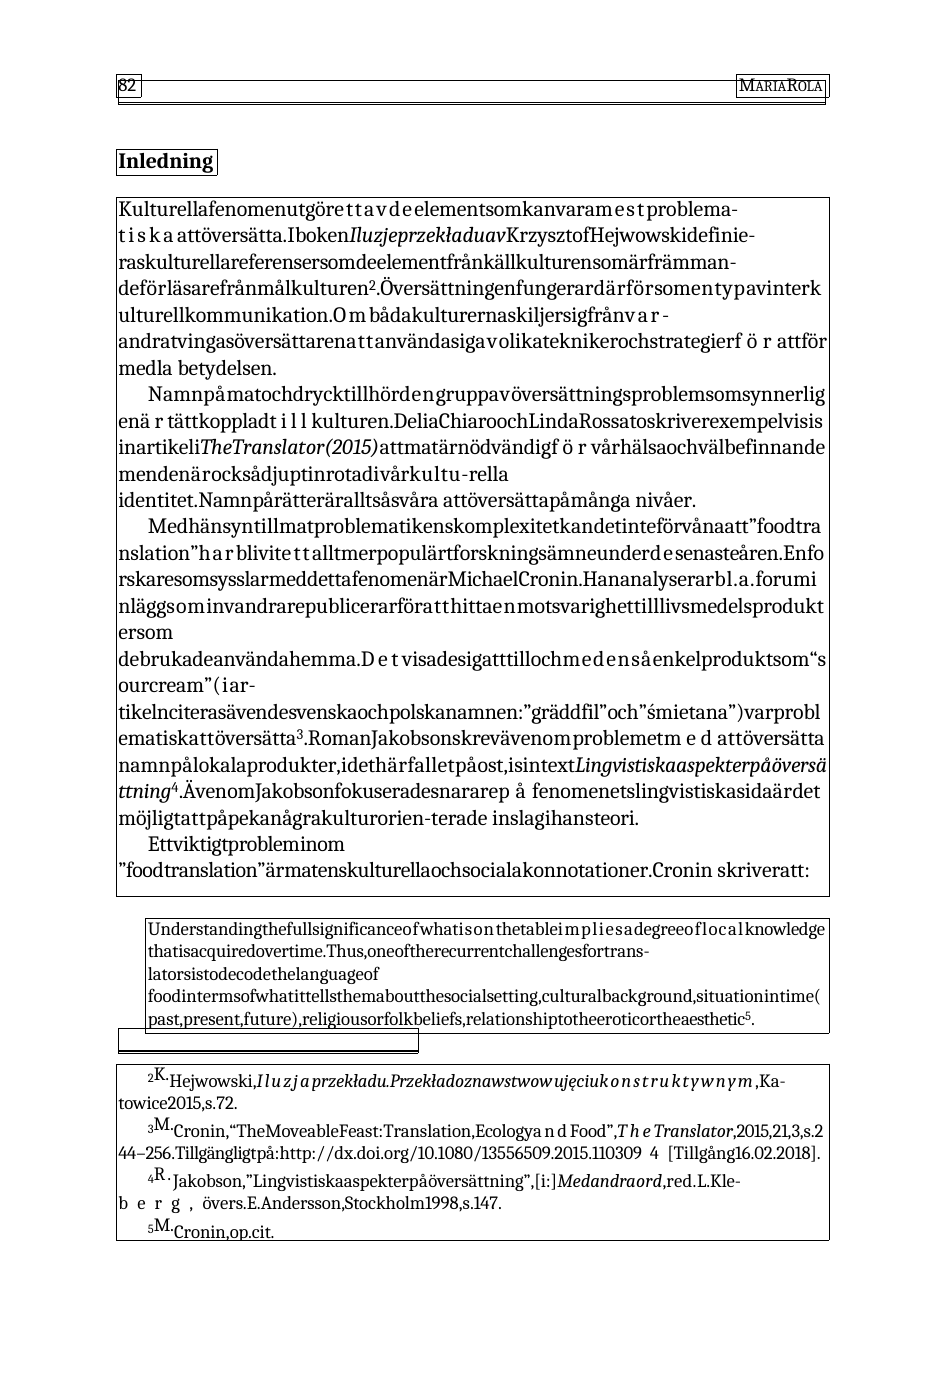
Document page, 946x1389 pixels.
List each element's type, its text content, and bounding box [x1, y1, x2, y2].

text Namnpåmatochdrycktillhördengruppavöversättningsproblemsomsynnerligenärtättkoppladtillkulturen.DeliaChiaroochLindaRossatoskriverexempelvisisinartikeliTheTranslator(2015)attmatärnödvändigförvårhälsaochvälbefinnandemendenärocksådjuptinrotadivårkultu-rella identitet.Namnpårätteräralltsåsvåra attöversättapåmånga nivåer. [118, 382, 828, 513]
text 3M.Cronin,“TheMoveableFeast:Translation,EcologyandFood”,TheTranslator,2015,21,3,s.244–256.Tillgängligtpå:http://dx.doi.org/10.1080/13556509.2015.1103094[Tillgång16.02.2018]. [118, 1114, 827, 1164]
text [118, 75, 141, 80]
text Ettviktigtprobleminom ”foodtranslation”ärmatenskulturellaochsocialakonnotationer.Cronin skriveratt: [118, 832, 827, 883]
text 82 [119, 81, 141, 96]
text 5M.Cronin,op.cit. [148, 1214, 829, 1240]
text 2K.Hejwowski,Iluzjaprzekładu.Przekładoznawstwowujęciukonstruktywnym,Ka-towice2015,s.72. [118, 1065, 827, 1114]
text Understandingthefullsignificanceofwhatisonthetableimpliesadegreeoflocalknowledgethatisacquiredovertime.Thus,oneoftherecurrentchallengesfortrans-latorsistodecodethelanguageof foodintermsofwhatittellsthemaboutthesocialsetting,culturalbackground,situationintime(past,present,future),religiousorfolkbeliefs,relationshiptotheeroticortheaesthetic5. [148, 919, 827, 1030]
text Medhänsyntillmatproblematikenskomplexitetkandetinteförvånaatt”foodtranslation”harblivitettalltmerpopulärtforskningsämneunderdesenasteåren.EnforskaresomsysslarmeddettafenomenärMichaelCronin.Hananalyserarbl.a.foruminläggsominvandrarepublicerarföratthittaenmotsvarighettilllivsmedelsproduktersom debrukadeanvändahemma.Detvisadesigatttillochmedensåenkelproduktsom“sourcream”(iar-tikelnciterasävendesvenskaochpolskanamnen:”gräddfil”och”śmietana”)varproblematiskattöversätta3.RomanJakobsonskrevävenomproblemetmedattöversättanamnpålokalaprodukter,idethärfalletpåost,isintextLingvistiskaaspekterpåöversättning4.ÄvenomJakobsonfokuseradesnararepåfenomenetslingvistiskasidaärdetmöjligtattpåpekanågrakulturorien-terade inslagihansteori. [118, 514, 827, 831]
text Inledning [118, 150, 217, 173]
text Kulturellafenomenutgörettavdeelementsomkanvaramestproblema-tiskaattöversätta.IbokenIluzjeprzekładuavKrzysztofHejwowskidefinie-raskulturellareferensersomdeelementfrånkällkulturensomärfrämman-deförläsarefrånmålkulturen2.Översättningenfungerardärförsomentypavinterkulturellkommunikation.Ombådakulturernaskiljersigfrånvar-andratvingasöversättarenattanvändasigavolikateknikerochstrategierförattförmedla betydelsen. [118, 198, 828, 381]
text 4R.Jakobson,”Lingvistiskaaspekterpåöversättning”,[i:]Medandraord,red.L.Kle-berg,övers.E.Andersson,Stockholm1998,s.147. [118, 1164, 827, 1214]
text MARIAROLA [738, 75, 829, 96]
